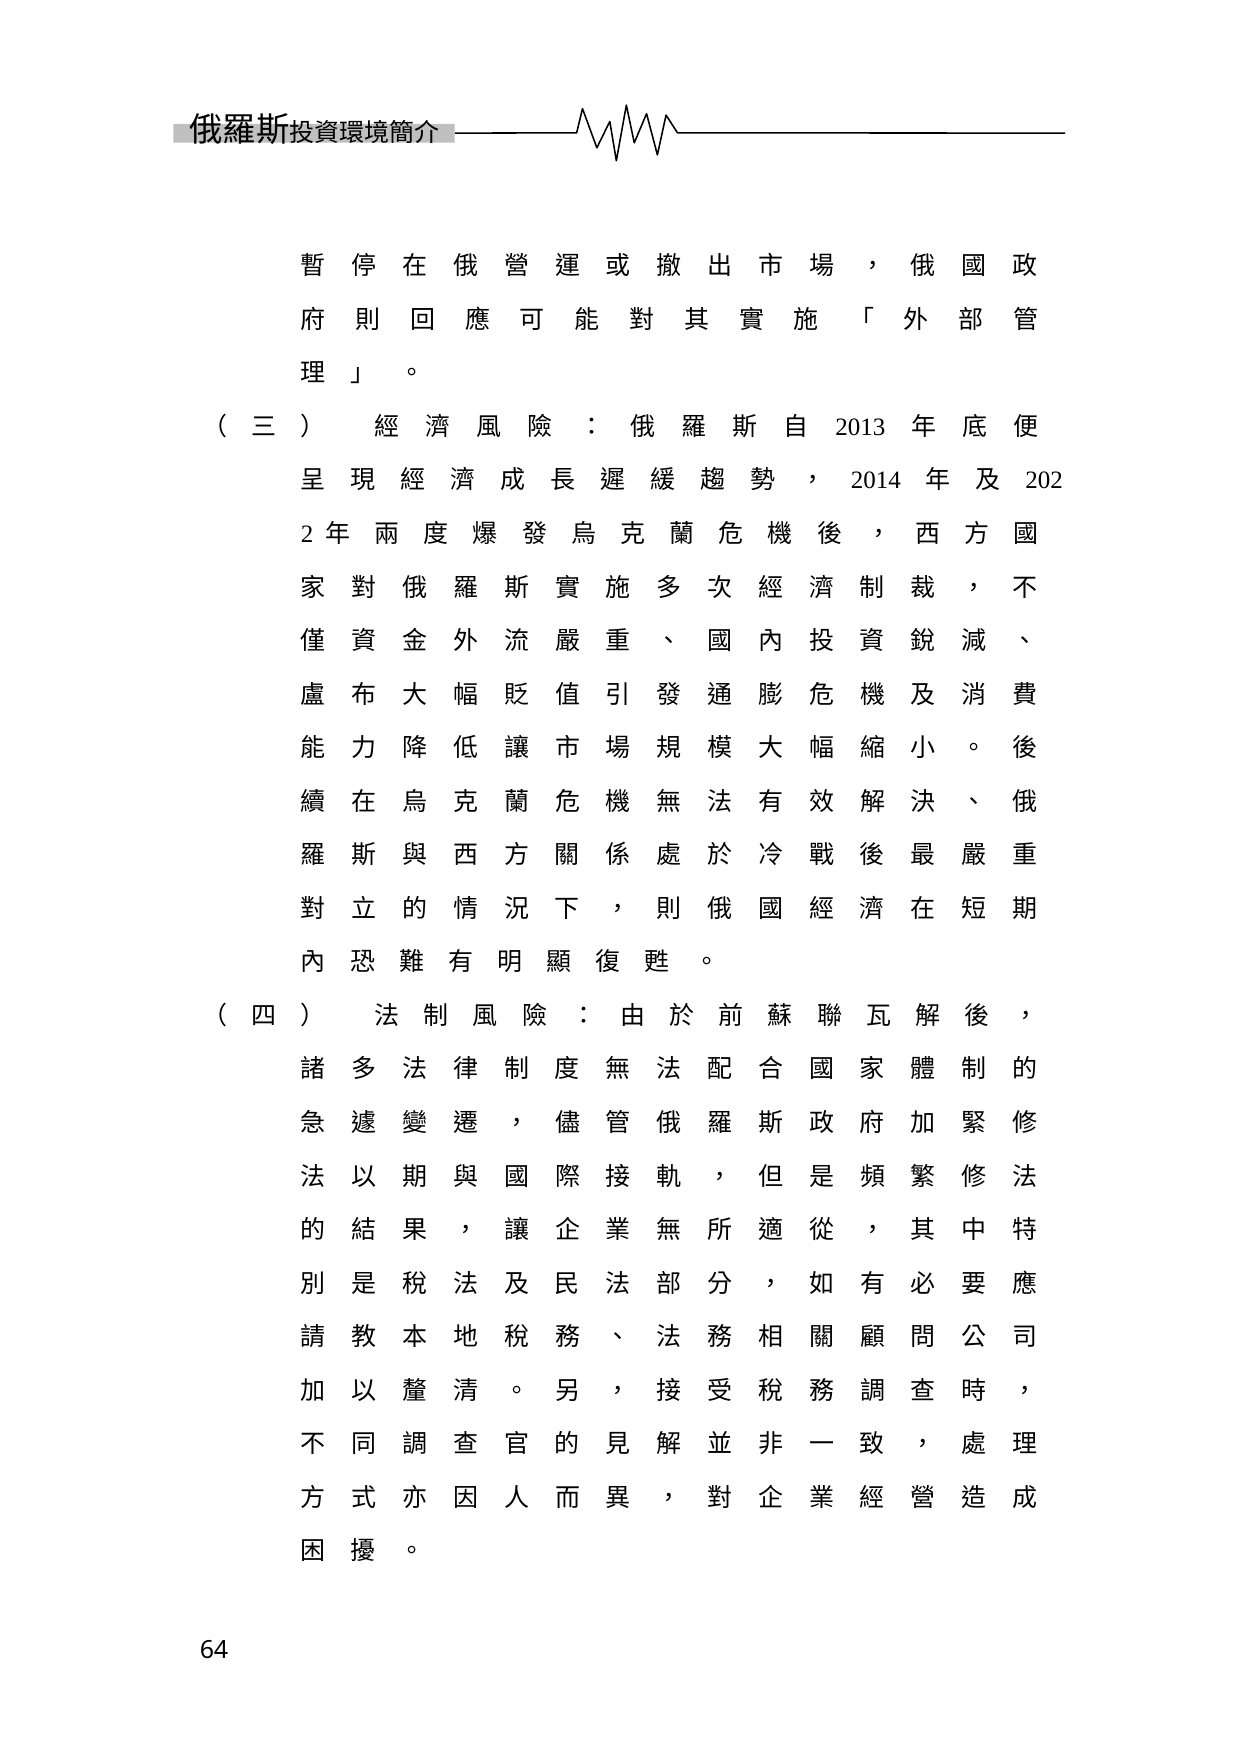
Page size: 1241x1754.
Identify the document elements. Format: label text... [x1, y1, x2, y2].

text （四） 法制風險：由於前蘇聯瓦解後，諸多法律制度無法配合國家體制的急遽變遷，儘管俄羅斯政府加緊修法以期與國際接軌，但是頻繁修法的結果，讓企業無所適從，其中特別是稅法及民法部分，如有必要應請教本地稅務、法務相關顧問公司加以釐清。另，接受稅務調查時，不同調查官的見解並非一致，處理方式亦因人而異，對企業經營造成困擾。 [202, 987, 1063, 1576]
text 暫停在俄營運或撤出市場，俄國政府則回應可能對其實施「外部管理」。 [202, 237, 1063, 398]
text （三） 經濟風險：俄羅斯自2013年底便呈現經濟成長遲緩趨勢，2014年及2022年兩度爆發烏克蘭危機後，西方國家對俄羅斯實施多次經濟制裁，不僅資金外流嚴重、國內投資銳減、盧布大幅貶值引發通膨危機及消費能力降低讓市場規模大幅縮小。後續在烏克蘭危機無法有效解決、俄羅斯與西方關係處於冷戰後最嚴重對立的情況下，則俄國經濟在短期內恐難有明顯復甦。 [202, 398, 1063, 987]
